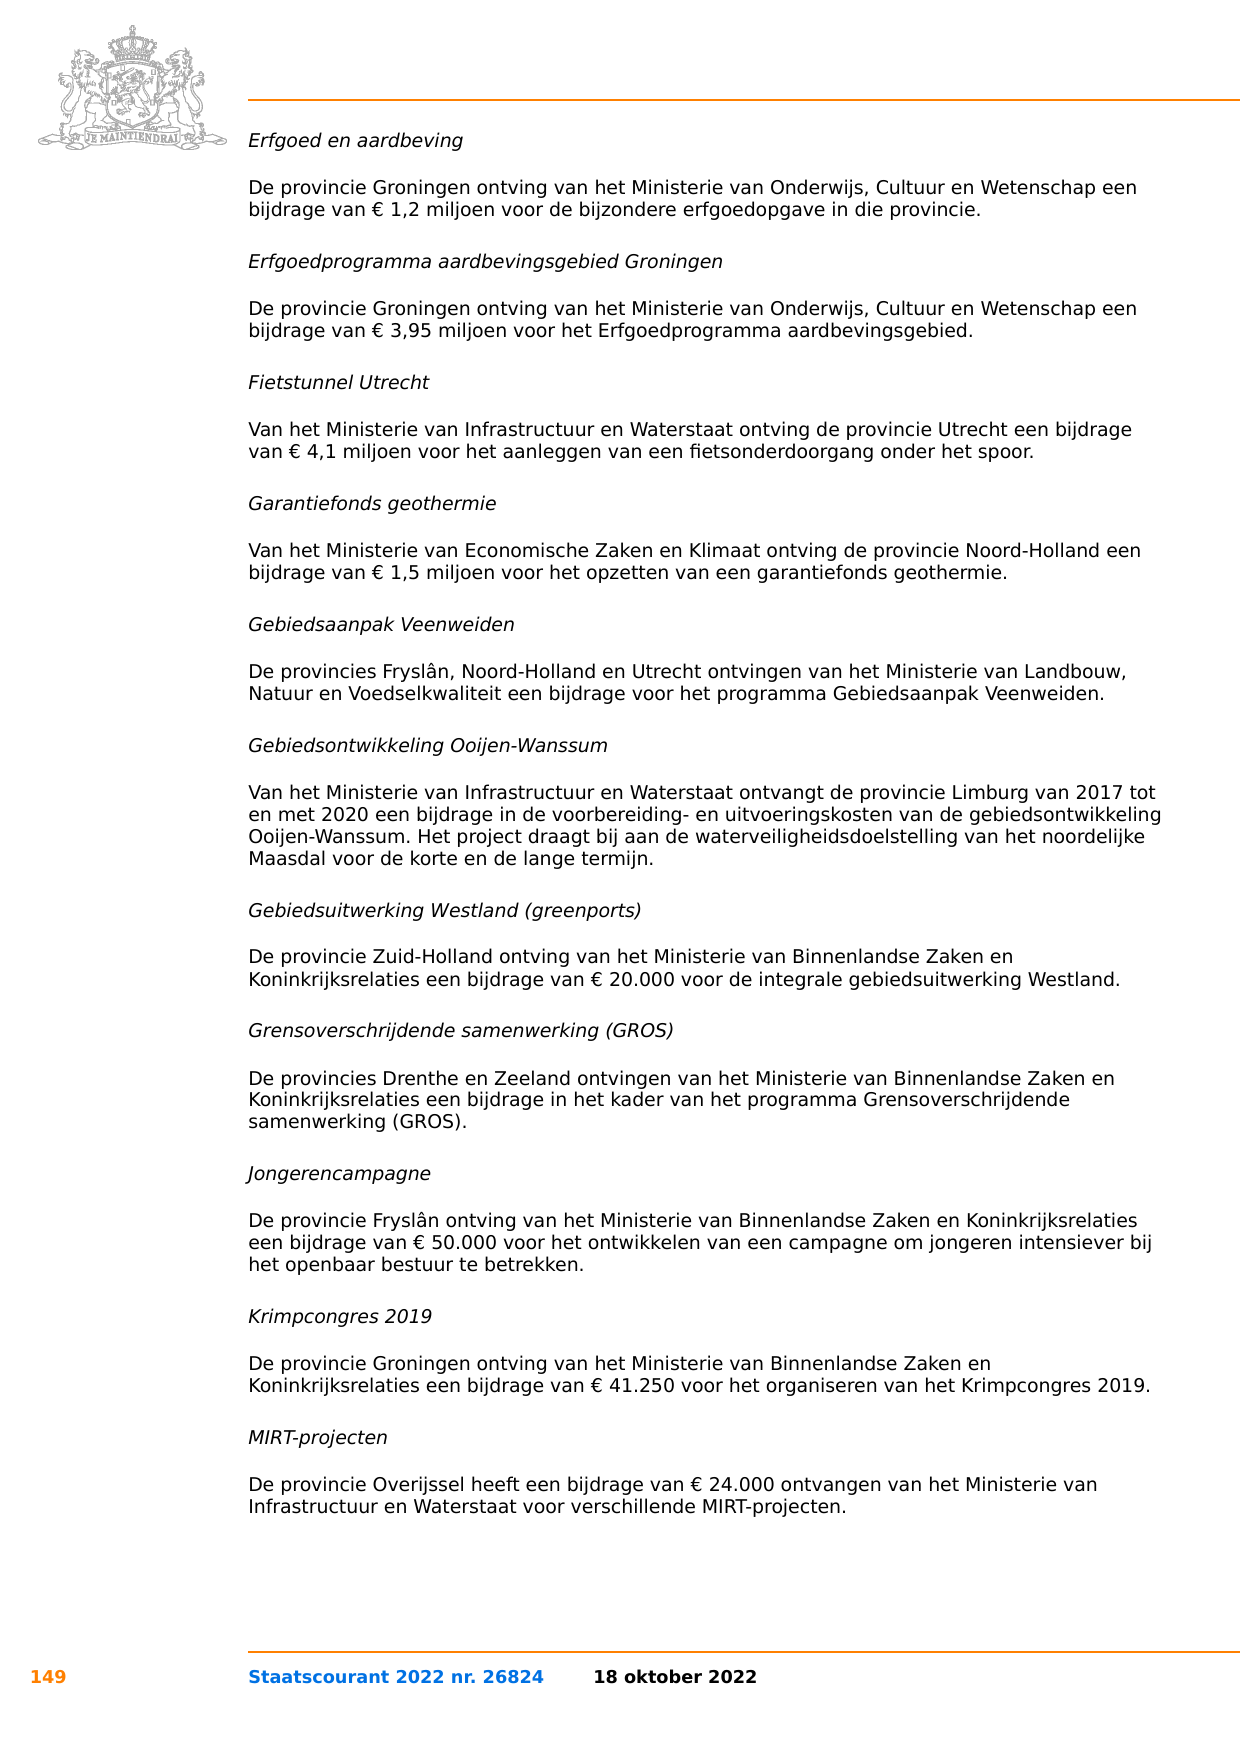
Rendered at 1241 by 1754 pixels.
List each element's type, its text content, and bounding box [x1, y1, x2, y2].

text De provincie Overijssel heeft een bijdrage van € 24.000 ontvangen van het Ministerie van Infrastructuur en Waterstaat voor verschillende MIRT-projecten. [248, 1474, 1163, 1518]
subtitle Erfgoed en aardbeving [248, 130, 1163, 152]
text De provincie Groningen ontving van het Ministerie van Onderwijs, Cultuur en Wetenschap een bijdrage van € 1,2 miljoen voor de bijzondere erfgoedopgave in die provincie. [248, 177, 1163, 221]
text Van het Ministerie van Infrastructuur en Waterstaat ontving de provincie Utrecht een bijdrage van € 4,1 miljoen voor het aanleggen van een fietsonderdoorgang onder het spoor. [248, 419, 1163, 463]
subtitle Jongerencampagne [248, 1163, 1163, 1185]
text De provincie Zuid-Holland ontving van het Ministerie van Binnenlandse Zaken en Koninkrijksrelaties een bijdrage van € 20.000 voor de integrale gebiedsuitwerking Westland. [248, 946, 1163, 990]
text De provincie Groningen ontving van het Ministerie van Onderwijs, Cultuur en Wetenschap een bijdrage van € 3,95 miljoen voor het Erfgoedprogramma aardbevingsgebied. [248, 298, 1163, 342]
subtitle MIRT-projecten [248, 1427, 1163, 1449]
subtitle Grensoverschrijdende samenwerking (GROS) [248, 1020, 1163, 1042]
picture [38, 25, 227, 150]
text De provincie Fryslân ontving van het Ministerie van Binnenlandse Zaken en Koninkrijksrelaties een bijdrage van € 50.000 voor het ontwikkelen van een campagne om jongeren intensiever bij het openbaar bestuur te betrekken. [248, 1210, 1163, 1276]
subtitle Erfgoedprogramma aardbevingsgebied Groningen [248, 251, 1163, 273]
text De provincies Drenthe en Zeeland ontvingen van het Ministerie van Binnenlandse Zaken en Koninkrijksrelaties een bijdrage in het kader van het programma Grensoverschrijdende samenwerking (GROS). [248, 1067, 1163, 1133]
subtitle Garantiefonds geothermie [248, 493, 1163, 515]
subtitle Gebiedsaanpak Veenweiden [248, 614, 1163, 636]
text Van het Ministerie van Infrastructuur en Waterstaat ontvangt de provincie Limburg van 2017 tot en met 2020 een bijdrage in de voorbereiding- en uitvoeringskosten van de gebiedsontwikkeling Ooijen-Wanssum. Het project draagt bij aan de waterveiligheidsdoelstelling van het noordelijke Maasdal voor de korte en de lange termijn. [248, 782, 1163, 869]
subtitle Gebiedsuitwerking Westland (greenports) [248, 899, 1163, 921]
text Van het Ministerie van Economische Zaken en Klimaat ontving de provincie Noord-Holland een bijdrage van € 1,5 miljoen voor het opzetten van een garantiefonds geothermie. [248, 540, 1163, 584]
text De provincie Groningen ontving van het Ministerie van Binnenlandse Zaken en Koninkrijksrelaties een bijdrage van € 41.250 voor het organiseren van het Krimpcongres 2019. [248, 1353, 1163, 1397]
subtitle Fietstunnel Utrecht [248, 372, 1163, 394]
text De provincies Fryslân, Noord-Holland en Utrecht ontvingen van het Ministerie van Landbouw, Natuur en Voedselkwaliteit een bijdrage voor het programma Gebiedsaanpak Veenweiden. [248, 661, 1163, 704]
subtitle Gebiedsontwikkeling Ooijen-Wanssum [248, 734, 1163, 757]
subtitle Krimpcongres 2019 [248, 1306, 1163, 1328]
